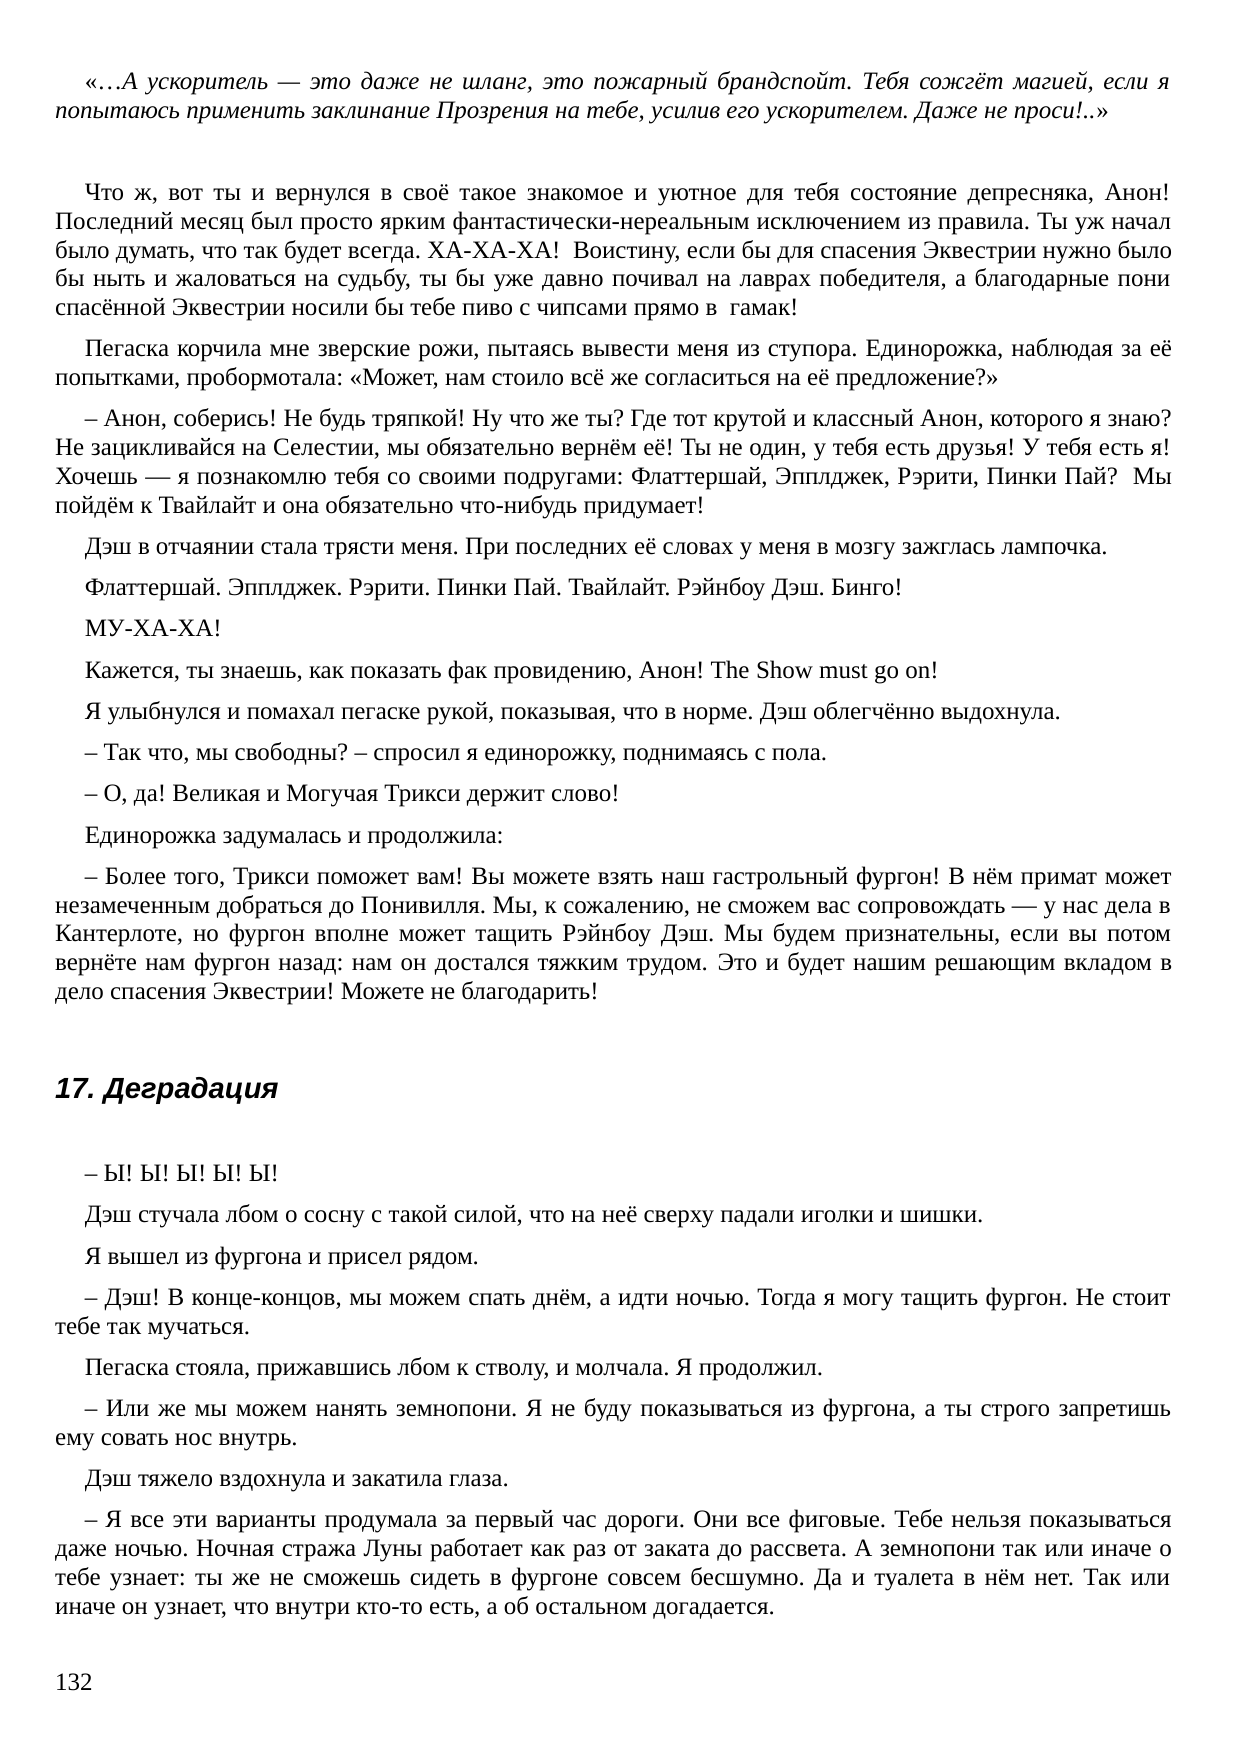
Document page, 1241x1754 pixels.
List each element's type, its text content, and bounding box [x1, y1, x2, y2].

text Дэш стучала лбом о сосну с такой силой, что на неё сверху падали иголки и шишки. [55, 1199, 1173, 1228]
text – Ы! Ы! Ы! Ы! Ы! [55, 1158, 1173, 1187]
text Дэш тяжело вздохнула и закатила глаза. [55, 1463, 1173, 1492]
text Пегаска корчила мне зверские рожи, пытаясь вывести меня из ступора. Единорожка, наблюдая за её попытками, пробормотала: «Может, нам стоило всё же согласиться на её предложение?» [55, 333, 1173, 391]
text Я вышел из фургона и присел рядом. [55, 1241, 1173, 1269]
subtitle 17. Деградация [55, 1071, 1173, 1104]
text – Я все эти варианты продумала за первый час дороги. Они все фиговые. Тебе нельзя показываться даже ночью. Ночная стража Луны работает как раз от заката до рассвета. А земнопони так или иначе о тебе узнает: ты же не сможешь сидеть в фургоне совсем бесшумно. Да и туалета в нём нет. Так или иначе он узнает, что внутри кто-то есть, а об остальном догадается. [55, 1504, 1173, 1619]
text – Более того, Трикси поможет вам! Вы можете взять наш гастрольный фургон! В нём примат может незамеченным добраться до Понивилля. Мы, к сожалению, не сможем вас сопровождать — у нас дела в Кантерлоте, но фургон вполне может тащить Рэйнбоу Дэш. Мы будем признательны, если вы потом вернёте нам фургон назад: нам он достался тяжким трудом. Это и будет нашим решающим вкладом в дело спасения Эквестрии! Можете не благодарить! [55, 861, 1173, 1005]
text – О, да! Великая и Могучая Трикси держит слово! [55, 778, 1173, 807]
text – Или же мы можем нанять земнопони. Я не буду показываться из фургона, а ты строго запретишь ему совать нос внутрь. [55, 1393, 1173, 1451]
text Что ж, вот ты и вернулся в своё такое знакомое и уютное для тебя состояние депресняка, Анон! Последний месяц был просто ярким фантастически-нереальным исключением из правила. Ты уж начал было думать, что так будет всегда. ХА-ХА-ХА! Воистину, если бы для спасения Эквестрии нужно было бы ныть и жаловаться на судьбу, ты бы уже давно почивал на лаврах победителя, а благодарные пони спасённой Эквестрии носили бы тебе пиво с чипсами прямо в гамак! [55, 177, 1173, 321]
text – Так что, мы свободны? – спросил я единорожку, поднимаясь с пола. [55, 737, 1173, 766]
text МУ-ХА-ХА! [55, 613, 1173, 642]
text Единорожка задумалась и продолжила: [55, 820, 1173, 848]
text «…А ускоритель — это даже не шланг, это пожарный брандспойт. Тебя сожгёт магией, если я попытаюсь применить заклинание Прозрения на тебе, усилив его ускорителем. Даже не проси!..» [55, 66, 1173, 123]
text Дэш в отчаянии стала трясти меня. При последних её словах у меня в мозгу зажглась лампочка. [55, 531, 1173, 560]
text Пегаска стояла, прижавшись лбом к стволу, и молчала. Я продолжил. [55, 1352, 1173, 1381]
text – Дэш! В конце-концов, мы можем спать днём, а идти ночью. Тогда я могу тащить фургон. Не стоит тебе так мучаться. [55, 1282, 1173, 1339]
text – Анон, соберись! Не будь тряпкой! Ну что же ты? Где тот крутой и классный Анон, которого я знаю? Не зацикливайся на Селестии, мы обязательно вернём её! Ты не один, у тебя есть друзья! У тебя есть я! Хочешь — я познакомлю тебя со своими подругами: Флаттершай, Эпплджек, Рэрити, Пинки Пай? Мы пойдём к Твайлайт и она обязательно что-нибудь придумает! [55, 403, 1173, 518]
text Кажется, ты знаешь, как показать фак провидению, Анон! The Show must go on! [55, 655, 1173, 683]
text Флаттершай. Эпплджек. Рэрити. Пинки Пай. Твайлайт. Рэйнбоу Дэш. Бинго! [55, 572, 1173, 601]
text Я улыбнулся и помахал пегаске рукой, показывая, что в норме. Дэш облегчённо выдохнула. [55, 696, 1173, 725]
